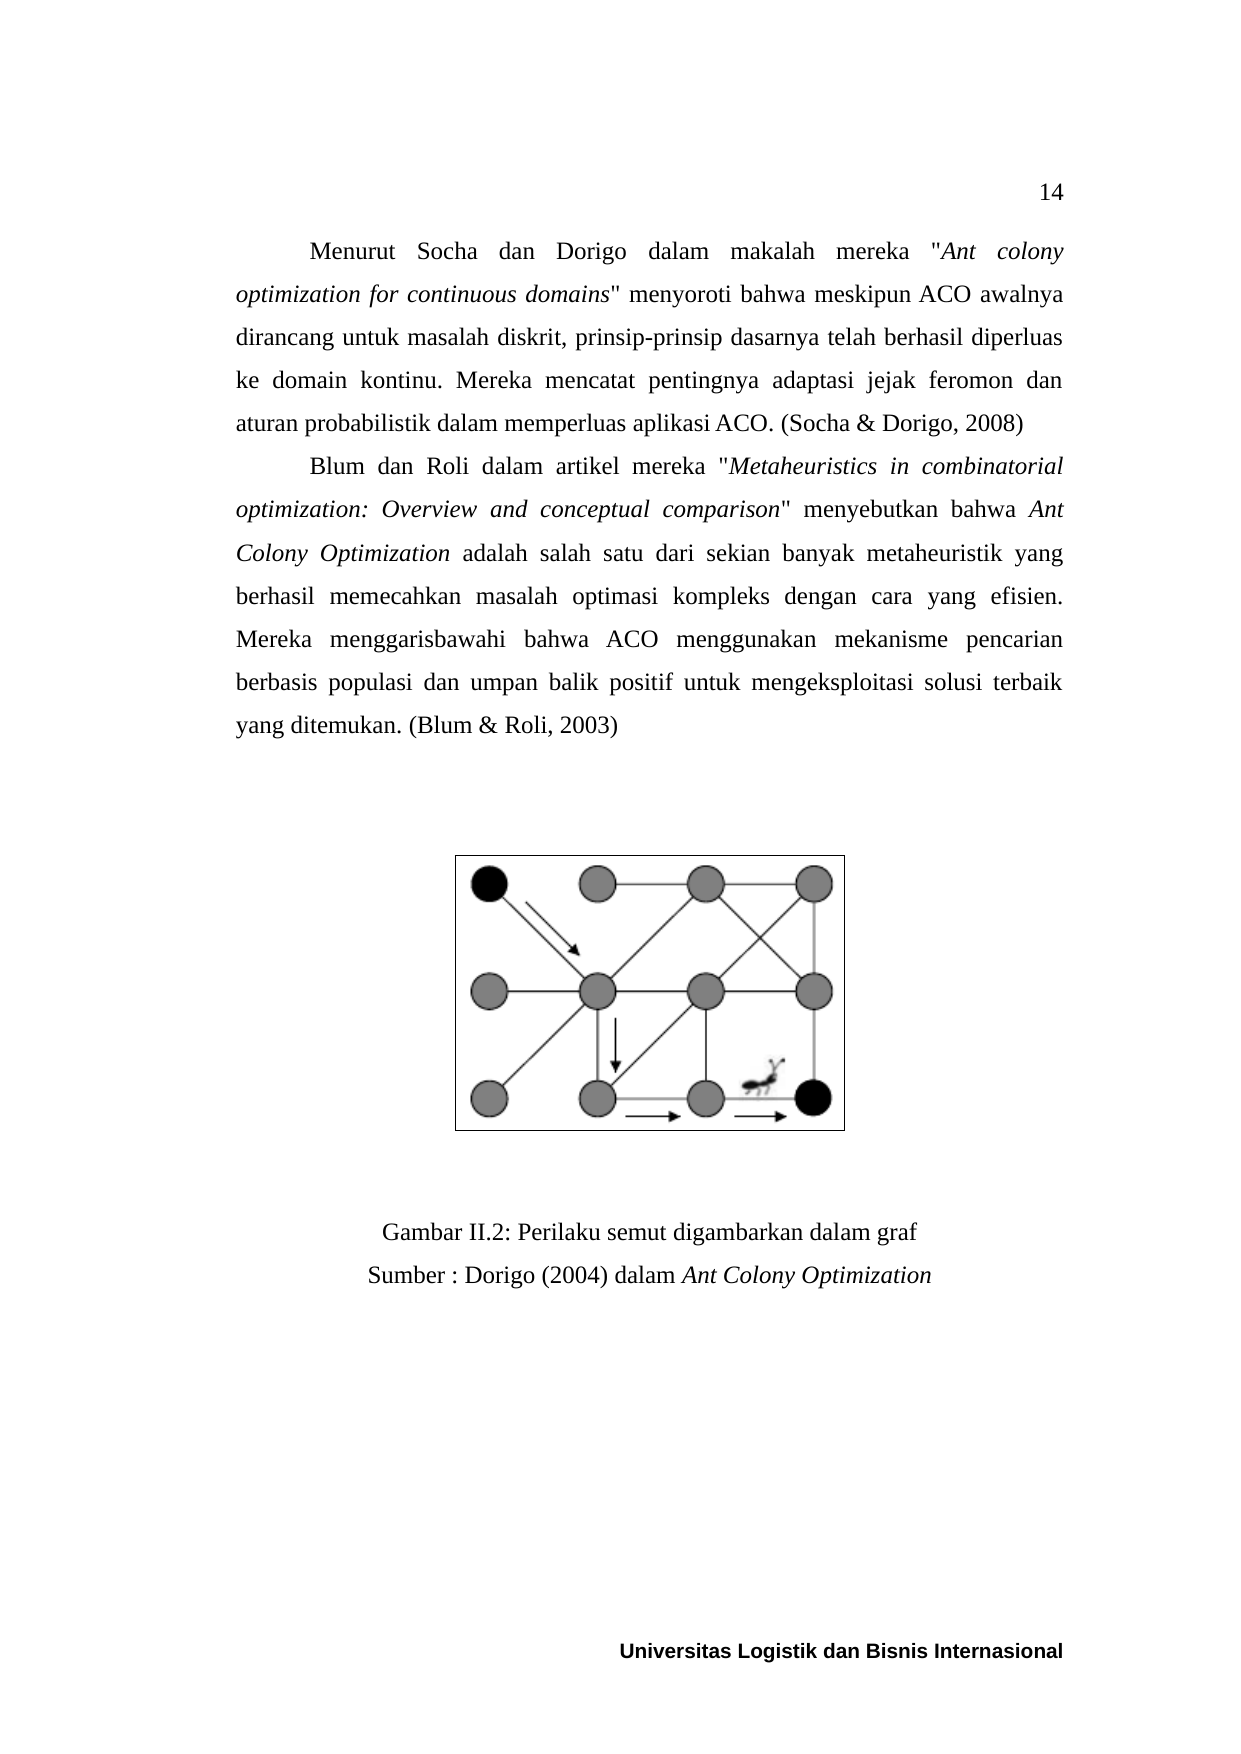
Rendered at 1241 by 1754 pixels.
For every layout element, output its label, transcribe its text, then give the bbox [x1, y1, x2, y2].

text Menurut Socha dan Dorigo dalam makalah mereka "Ant colony optimization for continuous domains" menyoroti bahwa meskipun ACO awalnya dirancang untuk masalah diskrit, prinsip-prinsip dasarnya telah berhasil diperluas ke domain kontinu. Mereka mencatat pentingnya adaptasi jejak feromon dan aturan probabilistik dalam memperluas aplikasi ACO. (Socha & Dorigo, 2008) [236, 236, 1063, 437]
text Blum dan Roli dalam artikel mereka "Metaheuristics in combinatorial optimization: Overview and conceptual comparison" menyebutkan bahwa Ant Colony Optimization adalah salah satu dari sekian banyak metaheuristik yang berhasil memecahkan masalah optimasi kompleks dengan cara yang efisien. Mereka menggarisbawahi bahwa ACO menggunakan mekanisme pencarian berbasis populasi dan umpan balik positif untuk mengeksploitasi solusi terbaik yang ditemukan. (Blum & Roli, 2003) [236, 451, 1063, 739]
picture [457, 858, 842, 1128]
text Gambar II.2: Perilaku semut digambarkan dalam graf Sumber : Dorigo (2004) dalam Ant Colony Optimization [340, 1128, 959, 1289]
